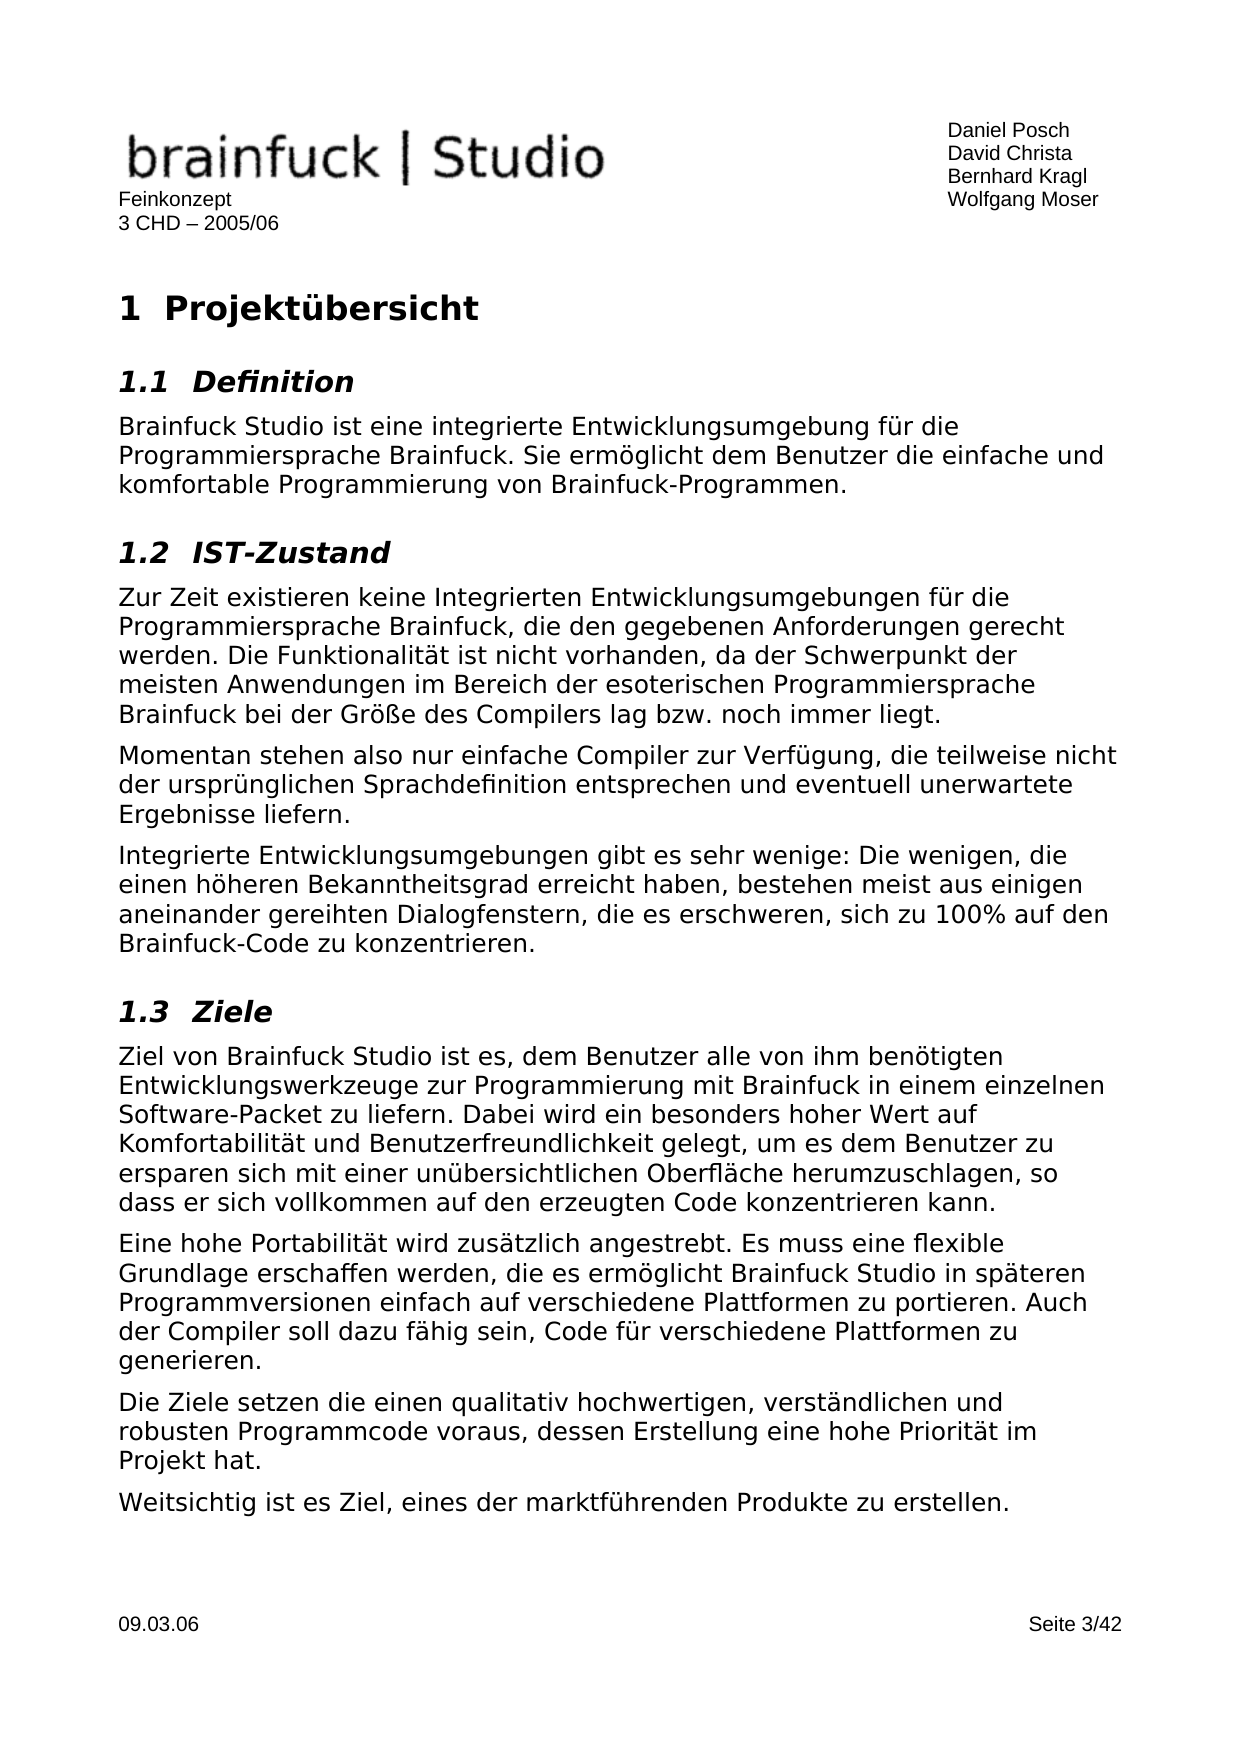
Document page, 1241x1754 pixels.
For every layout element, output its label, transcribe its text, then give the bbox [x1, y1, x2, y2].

text Eine hohe Portabilität wird zusätzlich angestrebt. Es muss eine flexible Grundlage erschaffen werden, die es ermöglicht Brainfuck Studio in späteren Programmversionen einfach auf verschiedene Plattformen zu portieren. Auch der Compiler soll dazu fähig sein, Code für verschiedene Plattformen zu generieren. [118, 1230, 1122, 1376]
subtitle Projektübersicht [118, 289, 1122, 328]
text Die Ziele setzen die einen qualitativ hochwertigen, verständlichen und robusten Programmcode voraus, dessen Erstellung eine hohe Priorität im Projekt hat. [118, 1388, 1122, 1476]
picture [118, 118, 609, 187]
subtitle Definition [118, 365, 1122, 399]
text Zur Zeit existieren keine Integrierten Entwicklungsumgebungen für die Programmiersprache Brainfuck, die den gegebenen Anforderungen gerecht werden. Die Funktionalität ist nicht vorhanden, da der Schwerpunkt der meisten Anwendungen im Bereich der esoterischen Programmiersprache Brainfuck bei der Größe des Compilers lag bzw. noch immer liegt. [118, 583, 1122, 729]
text Brainfuck Studio ist eine integrierte Entwicklungsumgebung für die Programmiersprache Brainfuck. Sie ermöglicht dem Benutzer die einfache und komfortable Programmierung von Brainfuck-Programmen. [118, 412, 1122, 499]
subtitle Ziele [118, 996, 1122, 1030]
text Weitsichtig ist es Ziel, eines der marktführenden Produkte zu erstellen. [118, 1488, 1122, 1517]
text Ziel von Brainfuck Studio ist es, dem Benutzer alle von ihm benötigten Entwicklungswerkzeuge zur Programmierung mit Brainfuck in einem einzelnen Software-Packet zu liefern. Dabei wird ein besonders hoher Wert auf Komfortabilität und Benutzerfreundlichkeit gelegt, um es dem Benutzer zu ersparen sich mit einer unübersichtlichen Oberfläche herumzuschlagen, so dass er sich vollkommen auf den erzeugten Code konzentrieren kann. [118, 1042, 1122, 1217]
text Integrierte Entwicklungsumgebungen gibt es sehr wenige: Die wenigen, die einen höheren Bekanntheitsgrad erreicht haben, bestehen meist aus einigen aneinander gereihten Dialogfenstern, die es erschweren, sich zu 100% auf den Brainfuck-Code zu konzentrieren. [118, 842, 1122, 958]
text Momentan stehen also nur einfache Compiler zur Verfügung, die teilweise nicht der ursprünglichen Sprachdefinition entsprechen und eventuell unerwartete Ergebnisse liefern. [118, 742, 1122, 829]
subtitle IST-Zustand [118, 537, 1122, 571]
